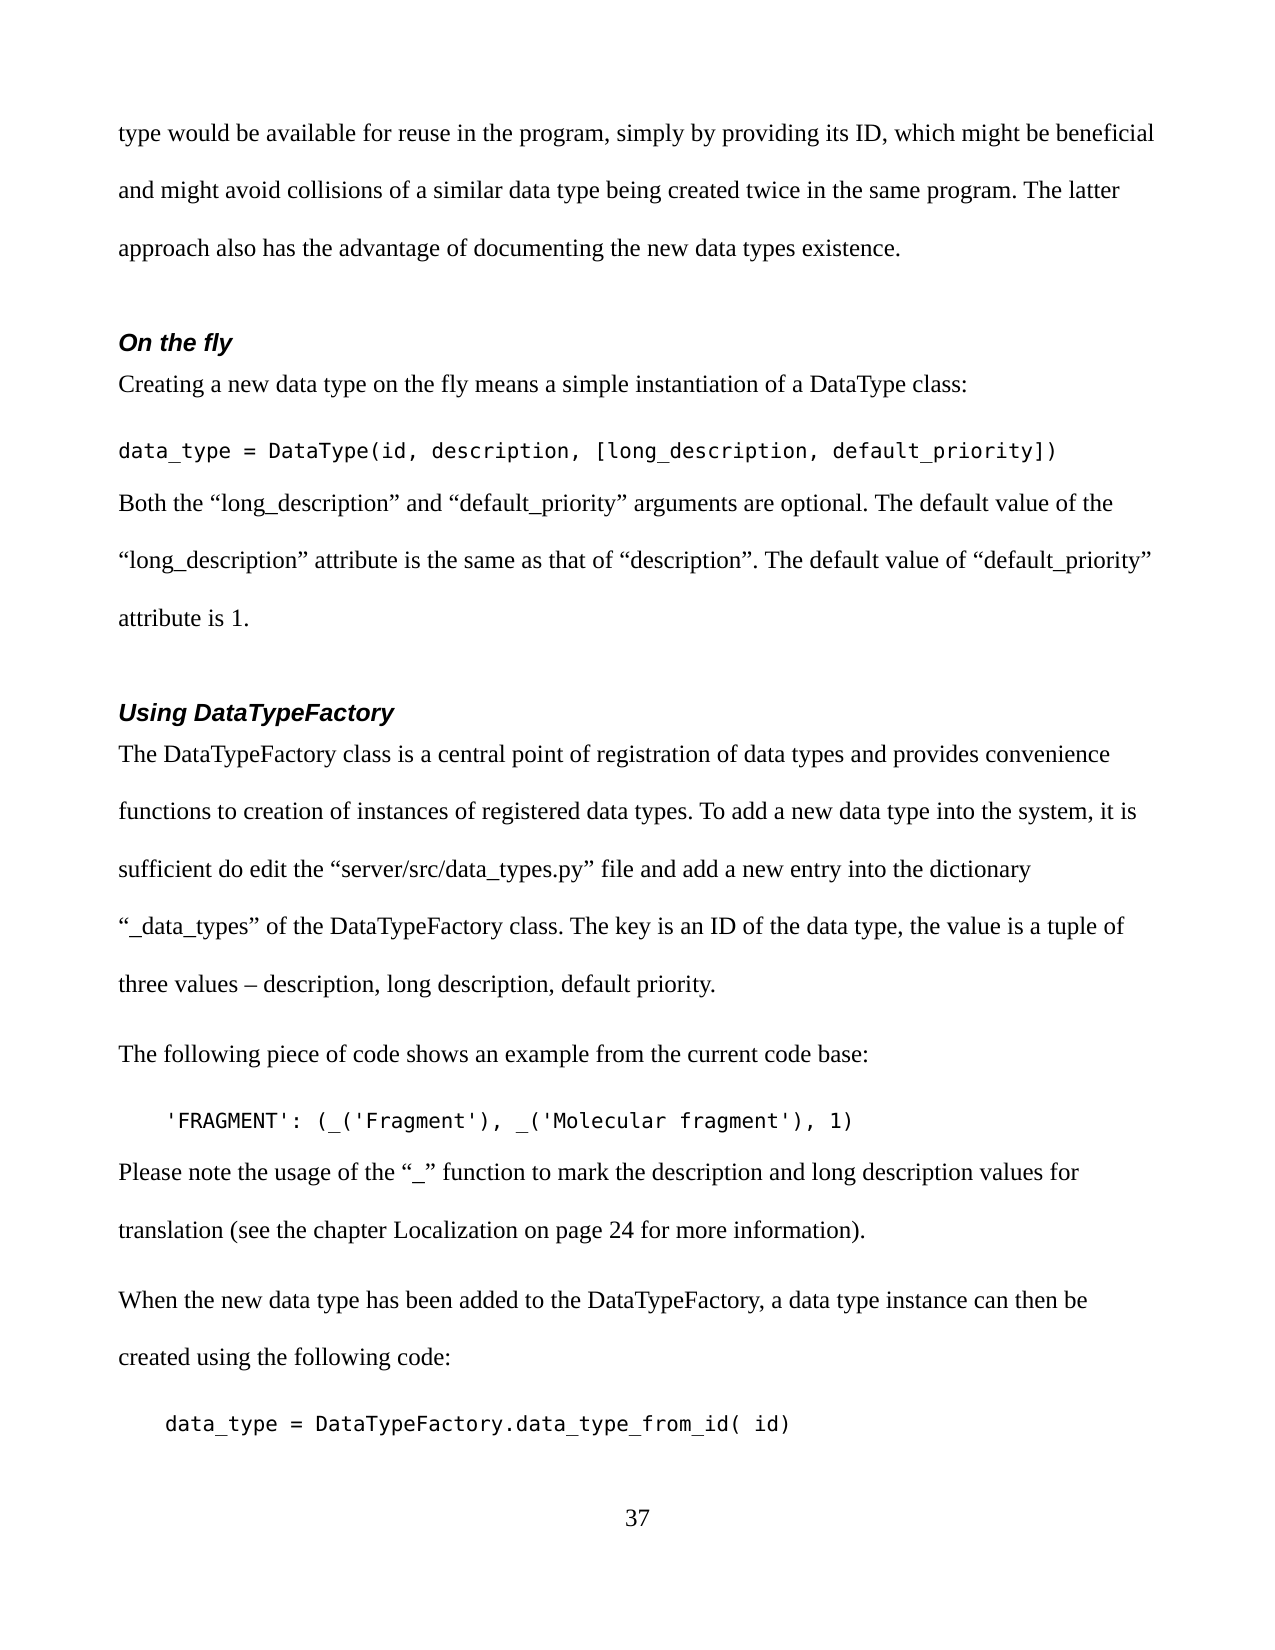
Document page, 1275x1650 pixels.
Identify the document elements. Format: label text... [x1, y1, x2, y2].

text Please note the usage of the “_” function to mark the description and long description values for translation (see the chapter Localization on page 24 for more information). [118, 1157, 1157, 1243]
text data_type = DataTypeFactory.data_type_from_id( id) [118, 1412, 1157, 1437]
text The DataTypeFactory class is a central point of registration of data types and provides convenience functions to creation of instances of registered data types. To add a new data type into the system, it is sufficient do edit the “server/src/data_types.py” file and add a new entry into the dictionary “_data_types” of the DataTypeFactory class. The key is an ID of the data type, the value is a tuple of three values – description, long description, default priority. [118, 739, 1157, 997]
text data_type = DataType(id, description, [long_description, default_priority]) [118, 439, 1157, 463]
text 'FRAGMENT': (_('Fragment'), _('Molecular fragment'), 1) [118, 1109, 1157, 1133]
text type would be available for reuse in the program, simply by providing its ID, which might be beneficial and might avoid collisions of a similar data type being created twice in the same program. The latter approach also has the advantage of documenting the new data types existence. [118, 118, 1157, 262]
text Creating a new data type on the fly means a simple instantiation of a DataType class: [118, 369, 1157, 398]
subtitle On the fly [118, 328, 1157, 357]
text Both the “long_description” and “default_priority” arguments are optional. The default value of the “long_description” attribute is the same as that of “description”. The default value of “default_priority” attribute is 1. [118, 488, 1157, 631]
text When the new data type has been added to the DataTypeFactory, a data type instance can then be created using the following code: [118, 1285, 1157, 1371]
subtitle Using DataTypeFactory [118, 698, 1157, 726]
text The following piece of code shows an example from the current code base: [118, 1039, 1157, 1067]
